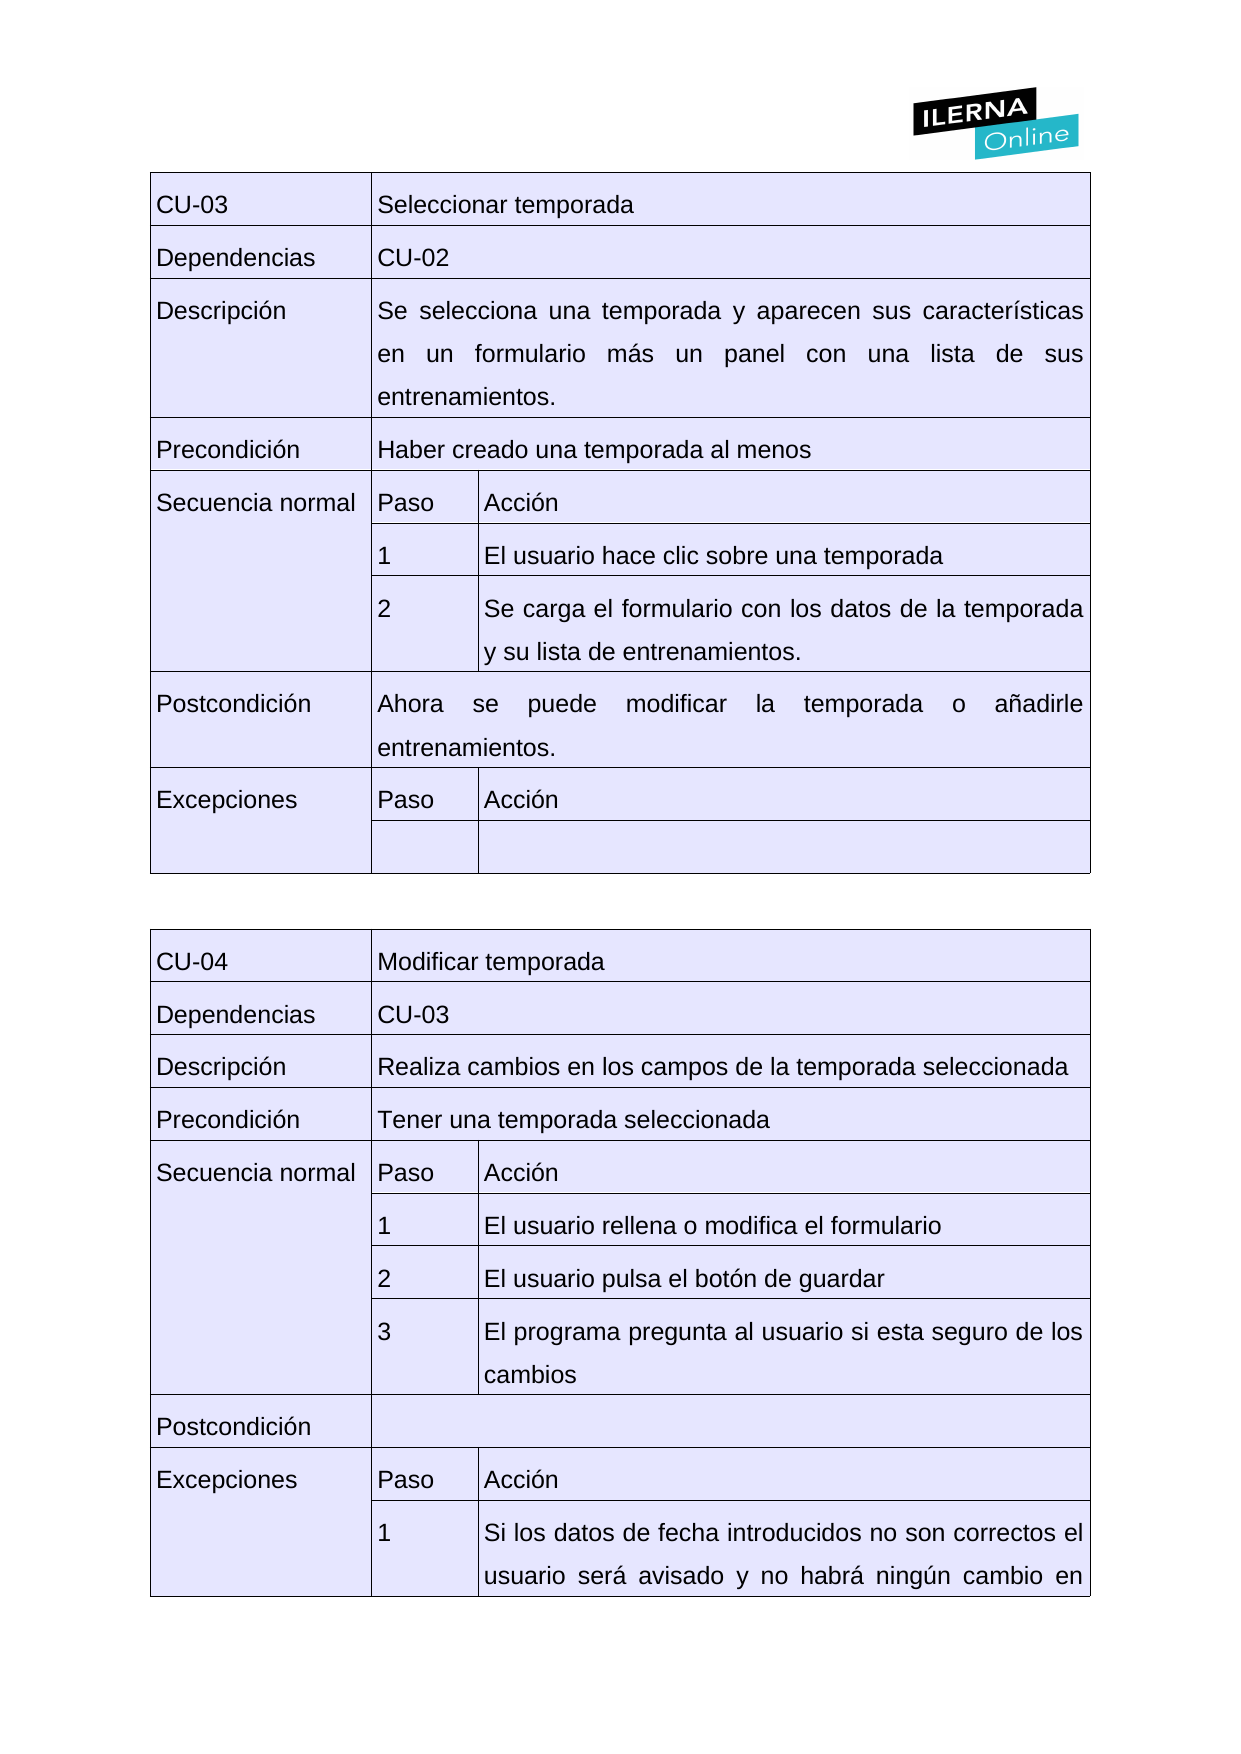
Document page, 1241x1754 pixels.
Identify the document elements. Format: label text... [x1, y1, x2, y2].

table_header Modificar temporada [372, 930, 1090, 981]
table_cell CU-03 [372, 982, 1090, 1034]
table_cell CU-02 [372, 226, 1090, 278]
table_cell 2 [372, 1246, 478, 1298]
table_cell Postcondición [151, 1395, 371, 1447]
table_cell Si los datos de fecha introducidos no son correctos el usuario será avisado y no habrá ningún cambio en [479, 1501, 1090, 1596]
table_cell El usuario rellena o modifica el formulario [479, 1194, 1090, 1245]
table_cell Tener una temporada seleccionada [372, 1088, 1090, 1140]
table_cell Ahora se puede modificar la temporada o añadirle entrenamientos. [372, 672, 1090, 767]
table_header CU-03 [151, 173, 371, 225]
table_cell Se carga el formulario con los datos de la temporada y su lista de entrenamientos. [479, 576, 1090, 671]
table_header CU-04 [151, 930, 371, 981]
table_cell El usuario hace clic sobre una temporada [479, 524, 1090, 575]
table_cell 2 [372, 576, 478, 671]
table_cell El programa pregunta al usuario si esta seguro de los cambios [479, 1299, 1090, 1394]
table_cell Descripción [151, 1035, 371, 1087]
table_header Seleccionar temporada [372, 173, 1090, 225]
table_cell Paso [372, 1448, 478, 1500]
table_cell Haber creado una temporada al menos [372, 418, 1090, 469]
table_cell Acción [479, 471, 1090, 522]
table_cell 1 [372, 1194, 478, 1245]
table_cell 1 [372, 524, 478, 575]
table_cell Postcondición [151, 672, 371, 767]
table_cell Acción [479, 1141, 1090, 1192]
table_cell El usuario pulsa el botón de guardar [479, 1246, 1090, 1298]
table_cell Dependencias [151, 226, 371, 278]
picture [908, 87, 1084, 160]
table_cell Acción [479, 1448, 1090, 1500]
table_cell Excepciones [151, 768, 371, 873]
table_cell Paso [372, 768, 478, 820]
table_cell [479, 821, 1090, 873]
table_cell Paso [372, 1141, 478, 1192]
table_cell Se selecciona una temporada y aparecen sus características en un formulario más un panel con una lista de sus entrenamientos. [372, 279, 1090, 417]
table_cell Secuencia normal [151, 471, 371, 671]
table_cell Dependencias [151, 982, 371, 1034]
table_cell Excepciones [151, 1448, 371, 1596]
table_cell 3 [372, 1299, 478, 1394]
table_cell Realiza cambios en los campos de la temporada seleccionada [372, 1035, 1090, 1087]
table_cell [372, 1395, 1090, 1447]
table_cell [372, 821, 478, 873]
table_cell Descripción [151, 279, 371, 417]
table_cell 1 [372, 1501, 478, 1596]
table_cell Acción [479, 768, 1090, 820]
table_cell Paso [372, 471, 478, 522]
table_cell Precondición [151, 1088, 371, 1140]
table_cell Secuencia normal [151, 1141, 371, 1394]
table_cell Precondición [151, 418, 371, 469]
